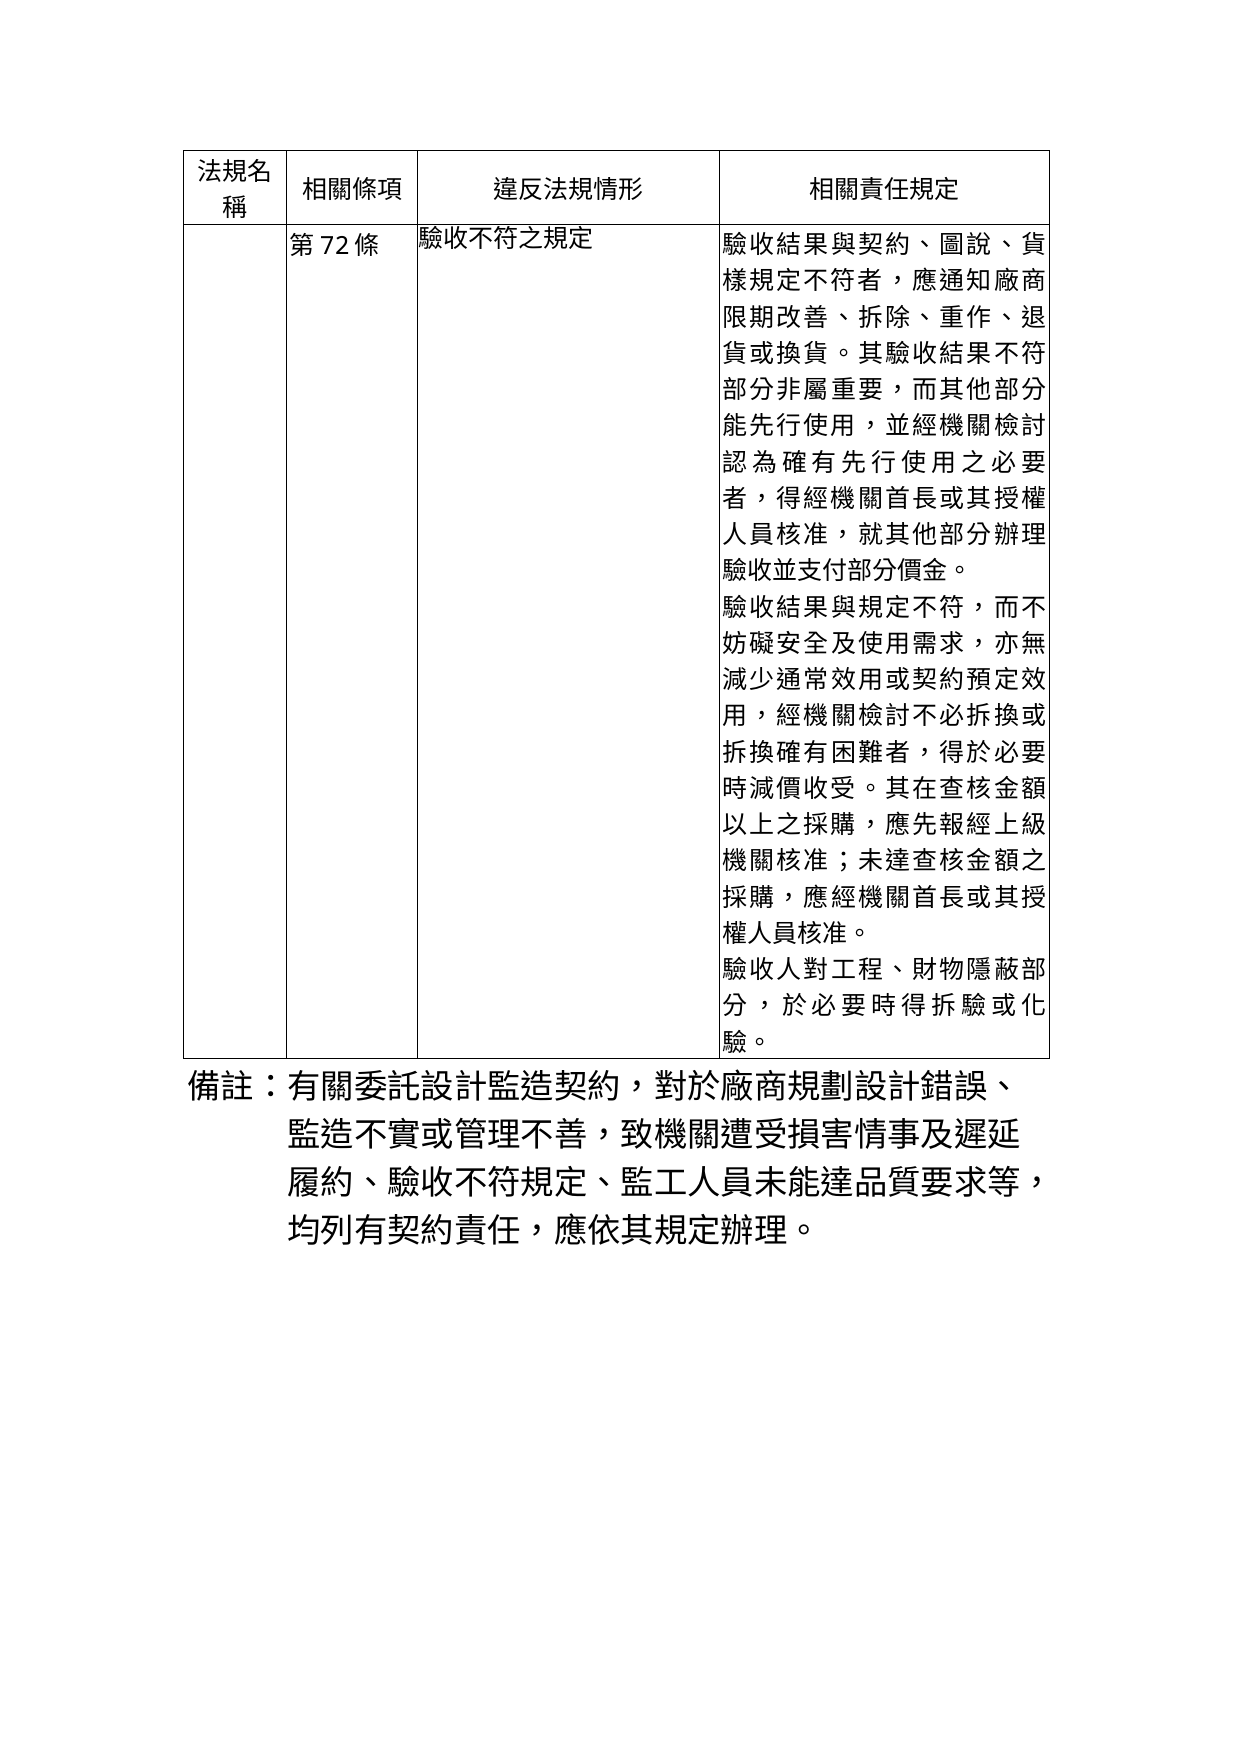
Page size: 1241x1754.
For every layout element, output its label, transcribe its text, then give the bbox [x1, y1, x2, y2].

table_header 相關條項 [287, 151, 417, 223]
table_header 違反法規情形 [418, 151, 719, 223]
table_header 相關責任規定 [720, 151, 1049, 223]
table_cell 驗收結果與契約、圖說、貨樣規定不符者，應通知廠商限期改善、拆除、重作、退貨或換貨。其驗收結果不符部分非屬重要，而其他部分能先行使用，並經機關檢討認為確有先行使用之必要者，得經機關首長或其授權人員核准，就其他部分辦理驗收並支付部分價金。 驗收結果與規定不符，而不妨礙安全及使用需求，亦無減少通常效用或契約預定效用，經機關檢討不必拆換或拆換確有困難者，得於必要時減價收受。其在查核金額以上之採購，應先報經上級機關核准；未達查核金額之採購，應經機關首長或其授權人員核准。 驗收人對工程、財物隱蔽部分，於必要時得拆驗或化驗。 [720, 225, 1049, 1058]
table_header 法規名稱 [184, 151, 286, 223]
table_cell 第72條 [287, 225, 417, 1058]
table_cell 驗收不符之規定 [418, 225, 719, 1058]
table_cell [184, 225, 286, 1058]
text 備註：有關委託設計監造契約，對於廠商規劃設計錯誤、監造不實或管理不善，致機關遭受損害情事及遲延履約、驗收不符規定、監工人員未能達品質要求等，均列有契約責任，應依其規定辦理。 [187, 1059, 1053, 1252]
